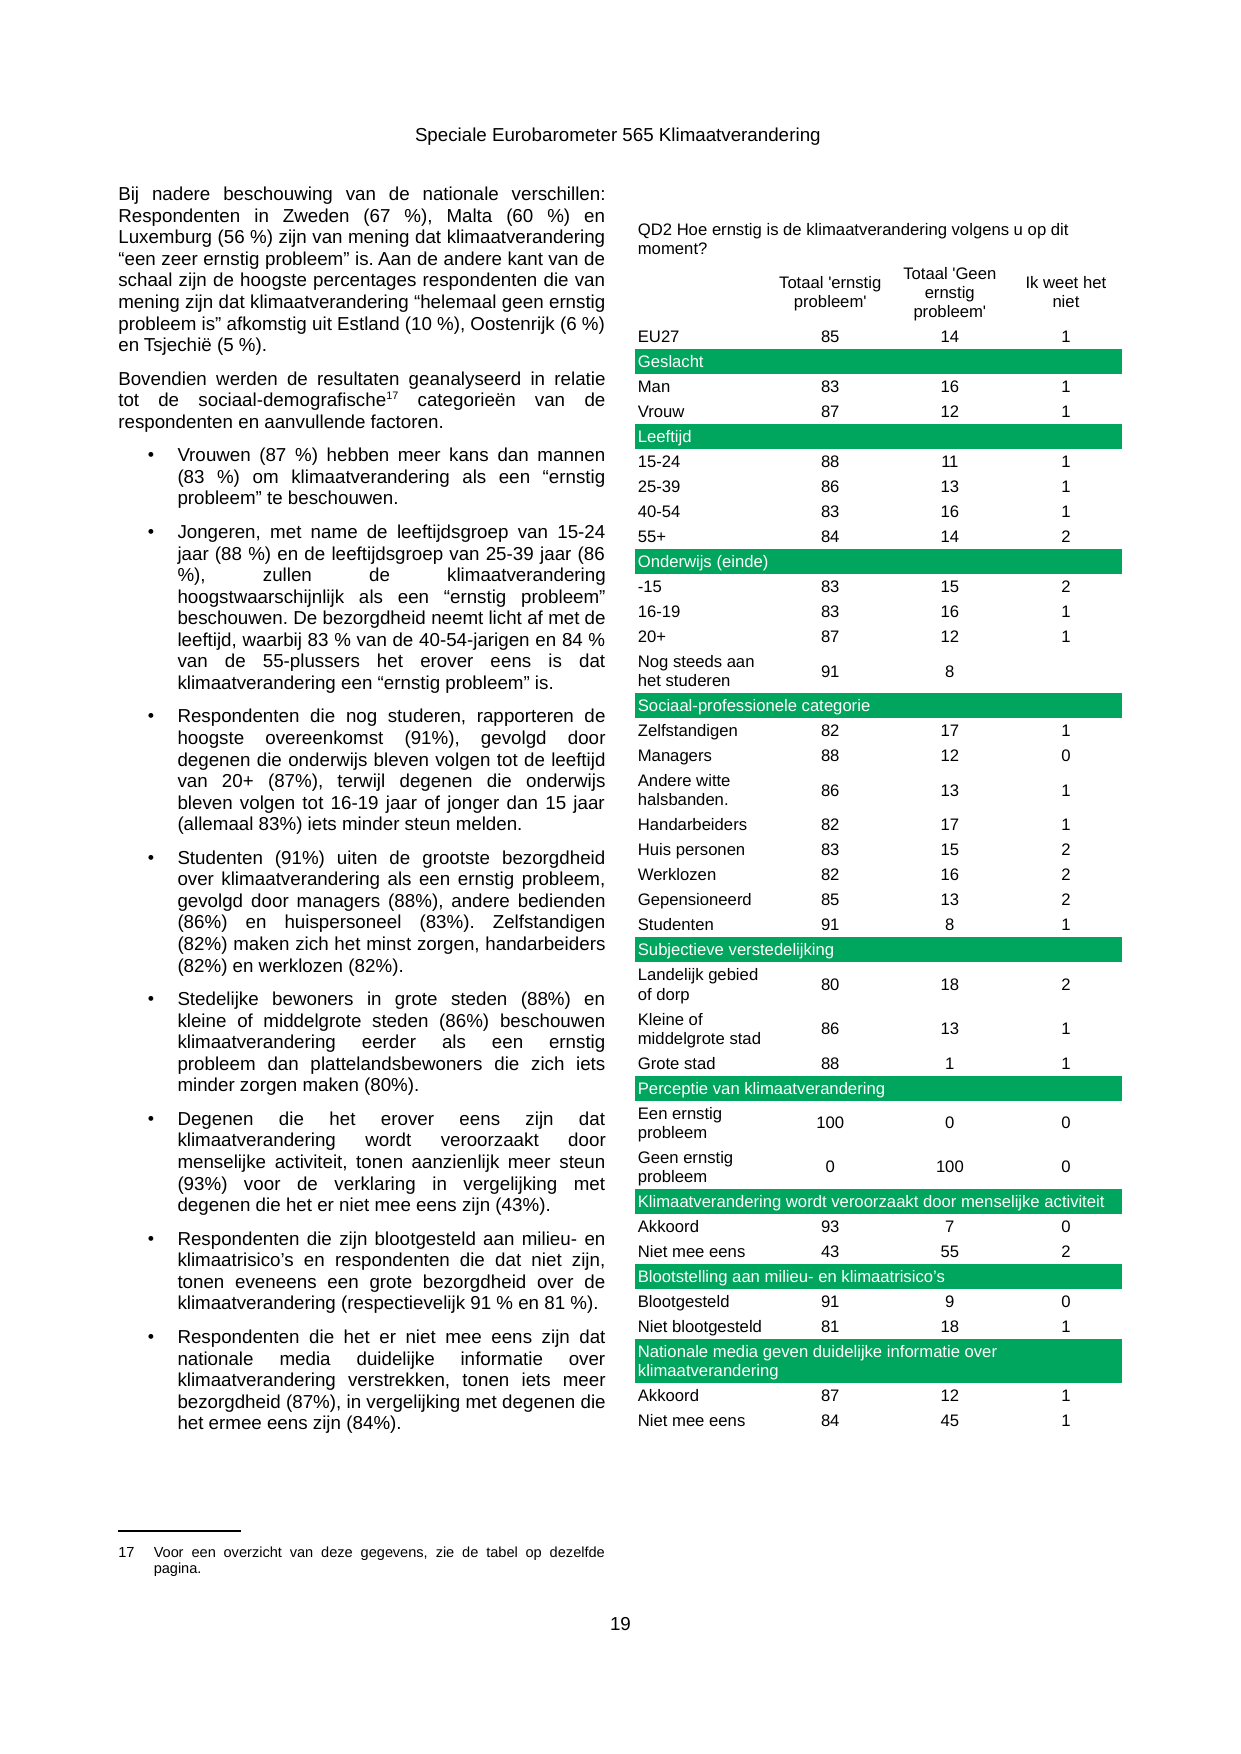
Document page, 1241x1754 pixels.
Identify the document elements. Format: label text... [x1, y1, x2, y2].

table_cell 8 [890, 912, 1009, 937]
table_cell 87 [770, 624, 890, 649]
table_cell 55 [890, 1239, 1009, 1264]
text Bij nadere beschouwing van de nationale verschillen: Respondenten in Zweden (67 %), Malta (60 %) en Luxemburg (56 %) zijn van mening dat klimaatverandering “een zeer ernstig probleem” is. Aan de andere kant van de schaal zijn de hoogste percentages respondenten die van mening zijn dat klimaatverandering “helemaal geen ernstig probleem is” afkomstig uit Estland (10 %), Oostenrijk (6 %) en Tsjechië (5 %). [118, 183, 605, 356]
table_cell Akkoord [635, 1383, 770, 1408]
table_cell 13 [890, 768, 1009, 812]
table_cell 15 [890, 837, 1009, 862]
table_cell 1 [1009, 624, 1122, 649]
table_cell 12 [890, 399, 1009, 424]
table_cell 15 [890, 574, 1009, 599]
table_cell Niet mee eens [635, 1239, 770, 1264]
table_cell Leeftijd [635, 424, 1122, 449]
table_cell 0 [1009, 1289, 1122, 1314]
table_cell 1 [1009, 812, 1122, 837]
table_cell 7 [890, 1214, 1009, 1239]
table_cell Vrouw [635, 399, 770, 424]
table_cell 1 [1009, 1006, 1122, 1051]
list Jongeren, met name de leeftijdsgroep van 15-24 jaar (88 %) en de leeftijdsgroep van 25-39 jaar (86 %), zullen de klimaatverandering hoogstwaarschijnlijk als een “ernstig probleem” beschouwen. De bezorgdheid neemt licht af met de leeftijd, waarbij 83 % van de 40-54-jarigen en 84 % van de 55-plussers het erover eens is dat klimaatverandering een “ernstig probleem” is. [148, 521, 605, 693]
table_cell Zelfstandigen [635, 718, 770, 743]
table_cell 81 [770, 1314, 890, 1339]
table_cell 11 [890, 449, 1009, 474]
list Studenten (91%) uiten de grootste bezorgdheid over klimaatverandering als een ernstig probleem, gevolgd door managers (88%), andere bedienden (86%) en huispersoneel (83%). Zelfstandigen (82%) maken zich het minst zorgen, handarbeiders (82%) en werklozen (82%). [148, 846, 605, 976]
table_cell Blootgesteld [635, 1289, 770, 1314]
table_cell Blootstelling aan milieu- en klimaatrisico’s [635, 1264, 1122, 1289]
table_cell 100 [770, 1101, 890, 1145]
table_cell [1009, 649, 1122, 693]
table_cell 12 [890, 624, 1009, 649]
table_cell 2 [1009, 524, 1122, 549]
table_cell Man [635, 374, 770, 399]
table_cell EU27 [635, 324, 770, 349]
table_cell 1 [1009, 1408, 1122, 1433]
table_cell 18 [890, 1314, 1009, 1339]
list Vrouwen (87 %) hebben meer kans dan mannen (83 %) om klimaatverandering als een “ernstig probleem” te beschouwen. [148, 444, 605, 509]
table_cell [635, 261, 770, 324]
table_cell 25-39 [635, 474, 770, 499]
list Respondenten die het er niet mee eens zijn dat nationale media duidelijke informatie over klimaatverandering verstrekken, tonen iets meer bezorgdheid (87%), in vergelijking met degenen die het ermee eens zijn (84%). [148, 1326, 605, 1433]
table_cell Subjectieve verstedelijking [635, 937, 1122, 962]
table_cell Nog steeds aan het studeren [635, 649, 770, 693]
table_cell Geslacht [635, 349, 1122, 374]
table_cell 83 [770, 574, 890, 599]
table_cell 88 [770, 1051, 890, 1076]
text Voor een overzicht van deze gegevens, zie de tabel op dezelfde pagina. [118, 1543, 605, 1577]
table_cell 85 [770, 324, 890, 349]
table_cell 17 [890, 718, 1009, 743]
table_header QD2 Hoe ernstig is de klimaatverandering volgens u op dit moment? [635, 216, 1122, 261]
table_cell 82 [770, 718, 890, 743]
table_cell 13 [890, 887, 1009, 912]
table_cell Kleine of middelgrote stad [635, 1006, 770, 1051]
table_cell 84 [770, 1408, 890, 1433]
table_cell Niet blootgesteld [635, 1314, 770, 1339]
table_cell 91 [770, 1289, 890, 1314]
table_cell 16 [890, 374, 1009, 399]
table_cell Grote stad [635, 1051, 770, 1076]
table_cell Managers [635, 743, 770, 768]
table_cell 1 [1009, 1383, 1122, 1408]
table_cell 1 [1009, 768, 1122, 812]
list Degenen die het erover eens zijn dat klimaatverandering wordt veroorzaakt door menselijke activiteit, tonen aanzienlijk meer steun (93%) voor de verklaring in vergelijking met degenen die het er niet mee eens zijn (43%). [148, 1108, 605, 1216]
table_cell Niet mee eens [635, 1408, 770, 1433]
table_cell 15-24 [635, 449, 770, 474]
table_cell 8 [890, 649, 1009, 693]
table_cell 13 [890, 1006, 1009, 1051]
table_cell 1 [1009, 399, 1122, 424]
table_cell Werklozen [635, 862, 770, 887]
table_cell 1 [890, 1051, 1009, 1076]
table_cell 16 [890, 862, 1009, 887]
table_cell 13 [890, 474, 1009, 499]
list Respondenten die nog studeren, rapporteren de hoogste overeenkomst (91%), gevolgd door degenen die onderwijs bleven volgen tot de leeftijd van 20+ (87%), terwijl degenen die onderwijs bleven volgen tot 16-19 jaar of jonger dan 15 jaar (allemaal 83%) iets minder steun melden. [148, 705, 605, 834]
table_cell 87 [770, 399, 890, 424]
table_cell 0 [1009, 1145, 1122, 1189]
table_cell 0 [1009, 1101, 1122, 1145]
table_cell 83 [770, 499, 890, 524]
table_cell 0 [1009, 743, 1122, 768]
table_cell 0 [1009, 1214, 1122, 1239]
table_cell Een ernstig probleem [635, 1101, 770, 1145]
table_cell 18 [890, 962, 1009, 1006]
table_cell 100 [890, 1145, 1009, 1189]
table_cell Huis personen [635, 837, 770, 862]
table_cell Andere witte halsbanden. [635, 768, 770, 812]
table_cell 85 [770, 887, 890, 912]
table_cell 88 [770, 449, 890, 474]
table_cell 2 [1009, 1239, 1122, 1264]
table_cell 45 [890, 1408, 1009, 1433]
table_cell Onderwijs (einde) [635, 549, 1122, 574]
table_cell Ik weet het niet [1009, 261, 1122, 324]
table_cell 1 [1009, 912, 1122, 937]
table_cell 93 [770, 1214, 890, 1239]
table_cell Geen ernstig probleem [635, 1145, 770, 1189]
table_cell 83 [770, 599, 890, 624]
table_cell Perceptie van klimaatverandering [635, 1076, 1122, 1101]
table_cell 91 [770, 649, 890, 693]
table_cell Landelijk gebied of dorp [635, 962, 770, 1006]
table_cell Nationale media geven duidelijke informatie over klimaatverandering [635, 1339, 1122, 1383]
table_cell 1 [1009, 374, 1122, 399]
table_cell 16-19 [635, 599, 770, 624]
table_cell Akkoord [635, 1214, 770, 1239]
table_cell 16 [890, 599, 1009, 624]
table_cell 86 [770, 474, 890, 499]
table_cell 14 [890, 524, 1009, 549]
table_cell 83 [770, 374, 890, 399]
table_cell -15 [635, 574, 770, 599]
table_cell 2 [1009, 837, 1122, 862]
table_cell 12 [890, 743, 1009, 768]
table_cell 43 [770, 1239, 890, 1264]
table_cell 83 [770, 837, 890, 862]
table_cell 1 [1009, 449, 1122, 474]
table_cell Totaal 'ernstig probleem' [770, 261, 890, 324]
table_cell 1 [1009, 1314, 1122, 1339]
table_cell Gepensioneerd [635, 887, 770, 912]
table_cell 1 [1009, 499, 1122, 524]
table_cell 82 [770, 862, 890, 887]
table_cell 1 [1009, 1051, 1122, 1076]
table_cell 40-54 [635, 499, 770, 524]
table_cell Handarbeiders [635, 812, 770, 837]
table_cell 86 [770, 768, 890, 812]
table_cell 55+ [635, 524, 770, 549]
table_cell 2 [1009, 962, 1122, 1006]
table_cell 1 [1009, 718, 1122, 743]
table_cell 16 [890, 499, 1009, 524]
table_cell 14 [890, 324, 1009, 349]
list Respondenten die zijn blootgesteld aan milieu- en klimaatrisico’s en respondenten die dat niet zijn, tonen eveneens een grote bezorgdheid over de klimaatverandering (respectievelijk 91 % en 81 %). [148, 1227, 605, 1314]
table_cell 80 [770, 962, 890, 1006]
table_cell 17 [890, 812, 1009, 837]
table_cell 9 [890, 1289, 1009, 1314]
table_cell 0 [890, 1101, 1009, 1145]
table_cell 86 [770, 1006, 890, 1051]
table_cell 87 [770, 1383, 890, 1408]
table_cell 1 [1009, 474, 1122, 499]
list Stedelijke bewoners in grote steden (88%) en kleine of middelgrote steden (86%) beschouwen klimaatverandering eerder als een ernstig probleem dan plattelandsbewoners die zich iets minder zorgen maken (80%). [148, 988, 605, 1096]
table_cell Klimaatverandering wordt veroorzaakt door menselijke activiteit [635, 1189, 1122, 1214]
table_cell Studenten [635, 912, 770, 937]
table_cell 88 [770, 743, 890, 768]
table_cell 12 [890, 1383, 1009, 1408]
table_cell 82 [770, 812, 890, 837]
table_cell 20+ [635, 624, 770, 649]
table_cell 2 [1009, 887, 1122, 912]
table_cell 1 [1009, 324, 1122, 349]
table_cell Sociaal-professionele categorie [635, 693, 1122, 718]
table_cell 0 [770, 1145, 890, 1189]
table_cell Totaal 'Geen ernstig probleem' [890, 261, 1009, 324]
text Bovendien werden de resultaten geanalyseerd in relatie tot de sociaal-demografische categorieën van de respondenten en aanvullende factoren. [118, 367, 605, 432]
table_cell 91 [770, 912, 890, 937]
table_cell 2 [1009, 862, 1122, 887]
table_cell 2 [1009, 574, 1122, 599]
table_cell 84 [770, 524, 890, 549]
table_cell 1 [1009, 599, 1122, 624]
